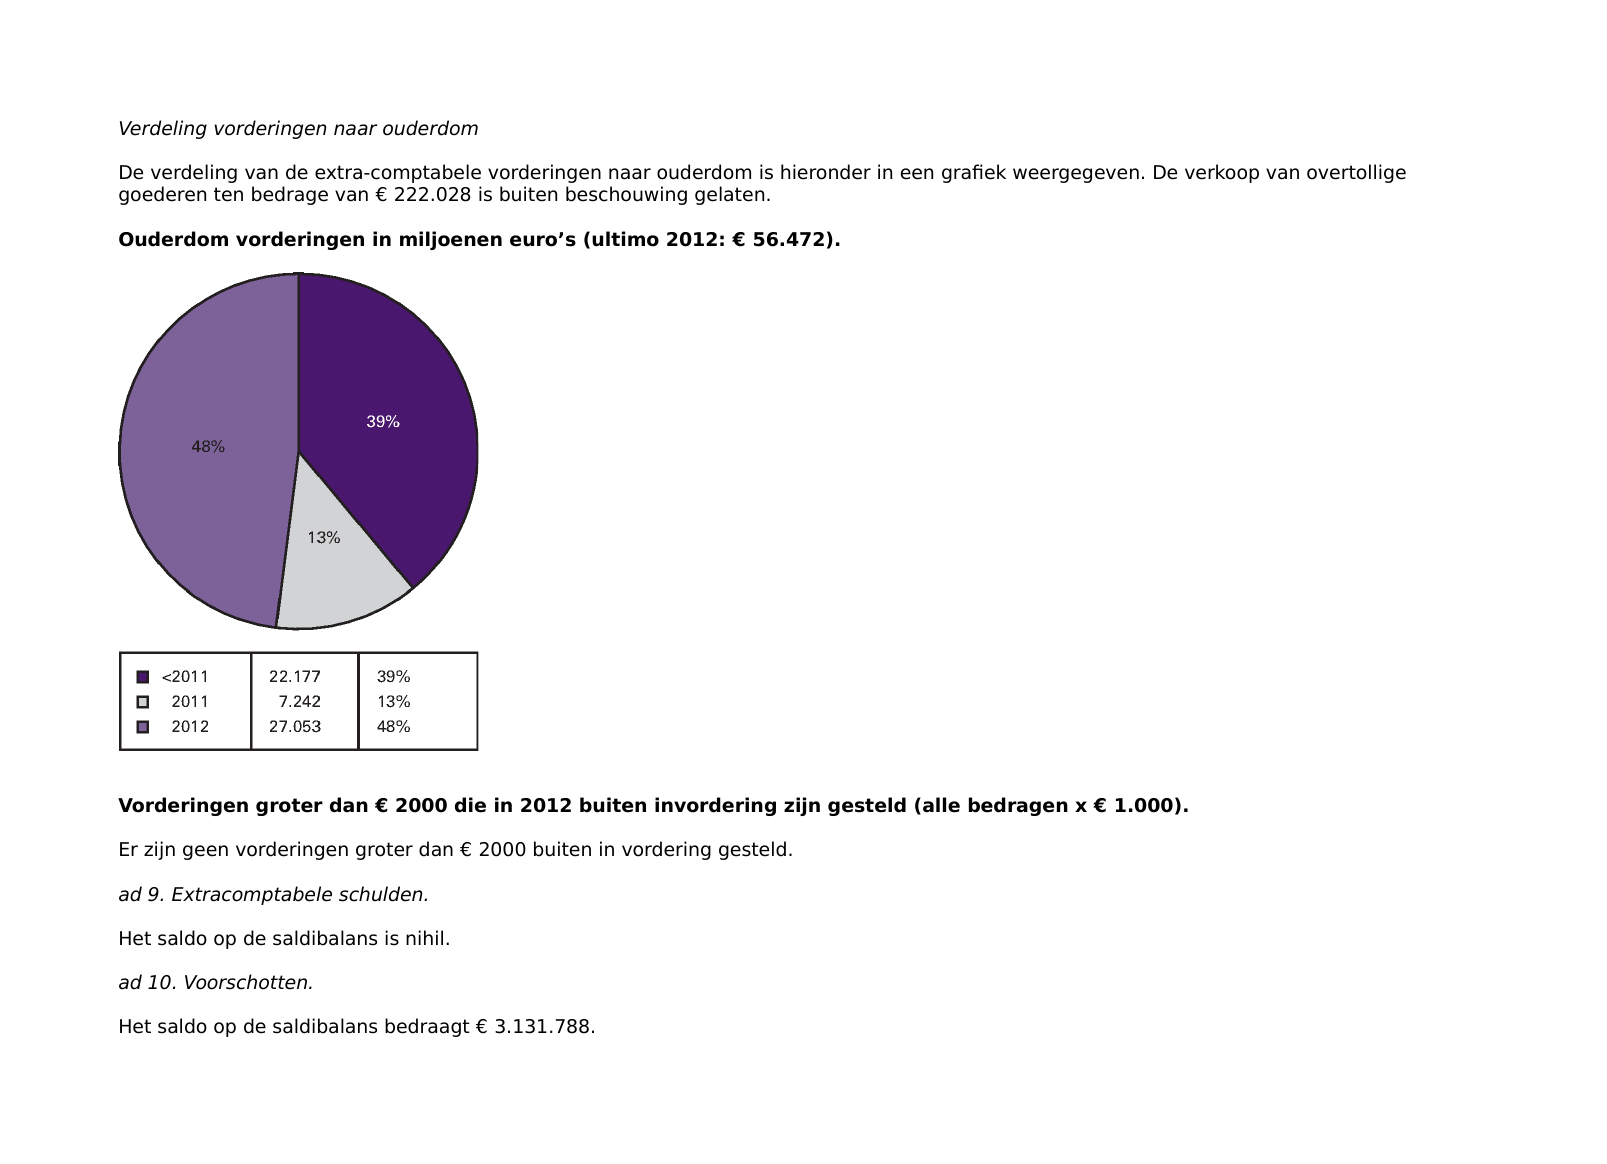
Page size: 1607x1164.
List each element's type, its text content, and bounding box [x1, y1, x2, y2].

text Er zijn geen vorderingen groter dan € 2000 buiten in vordering gesteld. [118, 839, 1488, 861]
text Ouderdom vorderingen in miljoenen euro’s (ultimo 2012: € 56.472). [118, 228, 1488, 250]
text De verdeling van de extra-comptabele vorderingen naar ouderdom is hieronder in een grafiek weergegeven. De verkoop van overtollige goederen ten bedrage van € 222.028 is buiten beschouwing gelaten. [118, 162, 1488, 206]
subtitle ad 9. Extracomptabele schulden. [118, 883, 1488, 905]
text Het saldo op de saldibalans bedraagt € 3.131.788. [118, 1016, 1488, 1038]
text Vorderingen groter dan € 2000 die in 2012 buiten invordering zijn gesteld (alle bedragen x € 1.000). [118, 795, 1488, 817]
picture [118, 272, 479, 751]
subtitle Verdeling vorderingen naar ouderdom [118, 118, 1488, 140]
text Het saldo op de saldibalans is nihil. [118, 928, 1488, 949]
subtitle ad 10. Voorschotten. [118, 972, 1488, 994]
